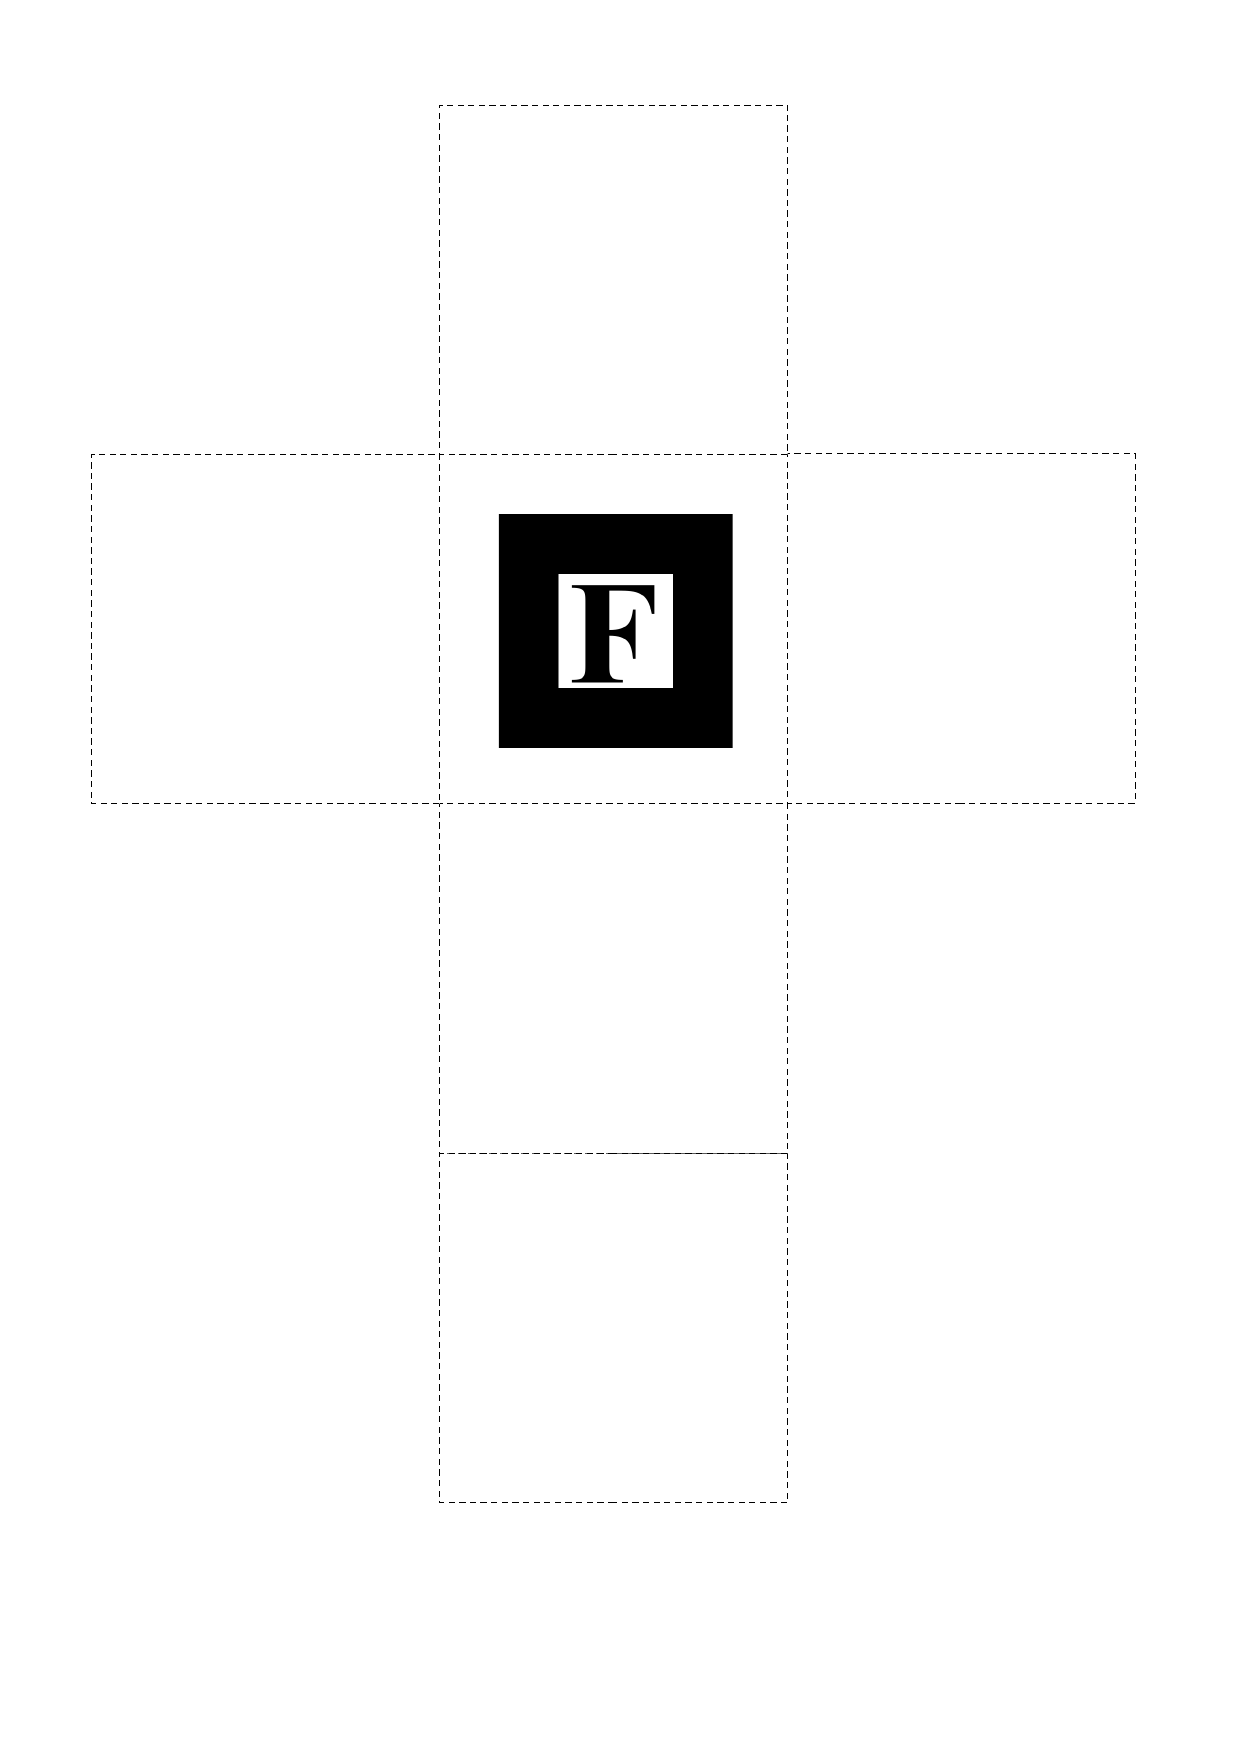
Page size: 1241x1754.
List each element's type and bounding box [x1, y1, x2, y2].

picture [498, 513, 733, 748]
